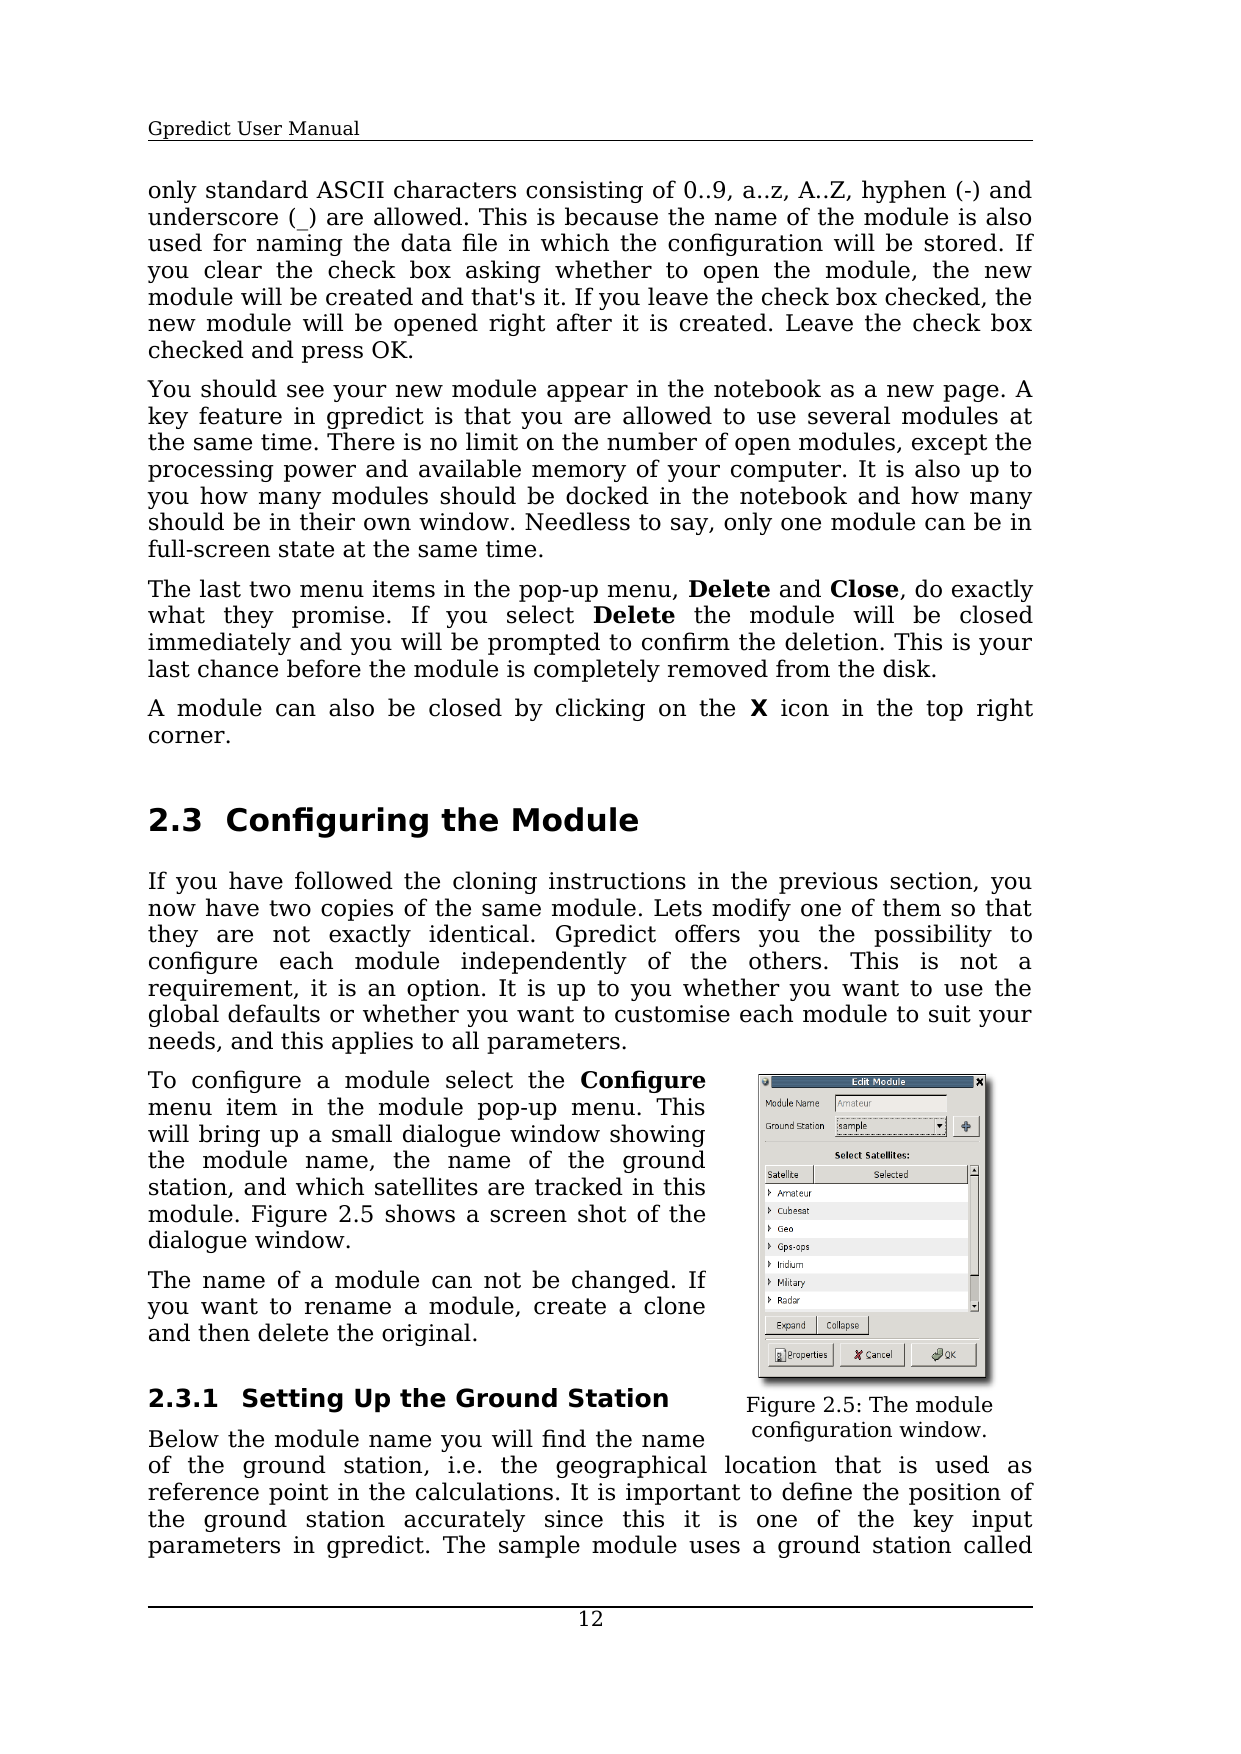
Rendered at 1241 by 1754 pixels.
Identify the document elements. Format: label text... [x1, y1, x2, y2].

text only standard ASCII characters consisting of 0..9, a..z, A..Z, hyphen (-) and underscore (_) are allowed. This is because the name of the module is also used for naming the data file in which the configuration will be stored. If you clear the check box asking whether to open the module, the new module will be created and that's it. If you leave the check box checked, the new module will be opened right after it is created. Leave the check box checked and press OK. [148, 177, 1033, 364]
subtitle Configuring the Module [148, 802, 1033, 839]
subtitle Setting Up the Ground Station [148, 1384, 706, 1413]
text A module can also be closed by clicking on the X icon in the top right corner. [148, 695, 1033, 748]
text Below the module name you will find the name of the ground station, i.e. the geographical location that is used as reference point in the calculations. It is important to define the position of the ground station accurately since this it is one of the key input parameters in gpredict. The sample module uses a ground station called [148, 1426, 1033, 1559]
text Figure 2.5: The module configuration window. [706, 1394, 1032, 1442]
picture [754, 1070, 1000, 1394]
text If you have followed the cloning instructions in the previous section, you now have two copies of the same module. Lets modify one of them so that they are not exactly identical. Gpredict offers you the possibility to configure each module independently of the others. This is not a requirement, it is an option. It is up to you whether you want to use the global defaults or whether you want to customise each module to suit your needs, and this applies to all parameters. [148, 868, 1033, 1055]
text The name of a module can not be changed. If you want to rename a module, create a clone and then delete the original. [148, 1267, 706, 1347]
text To configure a module select the Configure menu item in the module pop-up menu. This will bring up a small dialogue window showing the module name, the name of the ground station, and which satellites are tracked in this module. Figure 2.5 shows a screen shot of the dialogue window. [148, 1067, 1033, 1254]
text The last two menu items in the pop-up menu, Delete and Close, do exactly what they promise. If you select Delete the module will be closed immediately and you will be prompted to confirm the deletion. This is your last chance before the module is completely removed from the disk. [148, 575, 1033, 683]
text You should see your new module appear in the notebook as a new page. A key feature in gpredict is that you are allowed to use several modules at the same time. There is no limit on the number of open modules, except the processing power and available memory of your computer. It is also up to you how many modules should be docked in the notebook and how many should be in their own window. Needless to say, only one module can be in full-screen state at the same time. [148, 376, 1033, 563]
